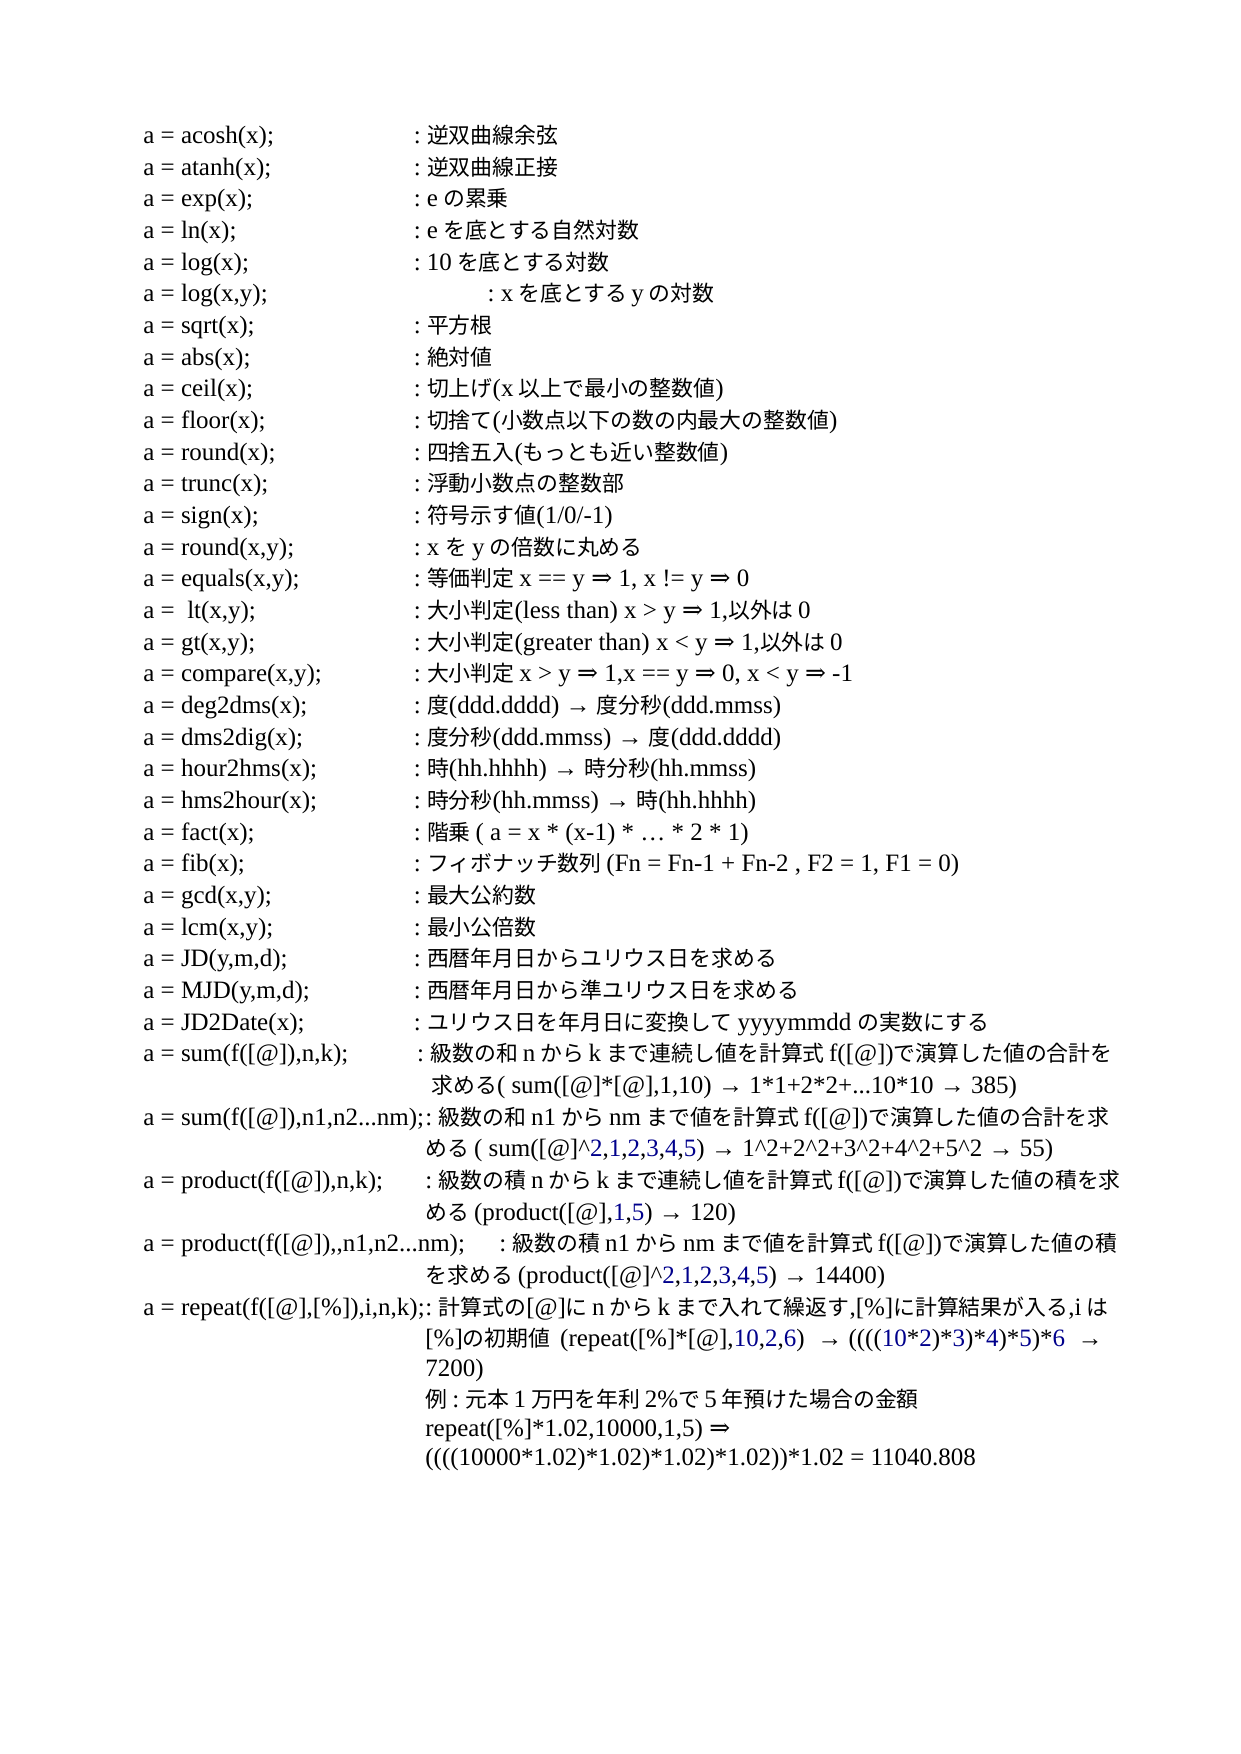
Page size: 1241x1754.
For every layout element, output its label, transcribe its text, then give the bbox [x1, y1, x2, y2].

text a = fact(x); : 階乗 ( a = x * (x-1) * … * 2 * 1) [118, 815, 1122, 846]
text a = log(x); : 10を底とする対数 [118, 245, 1122, 276]
text a = lt(x,y); : 大小判定(less than) x > y ⇒ 1,以外は0 [118, 593, 1122, 625]
text a = sum(f([@]),n1,n2...nm); : 級数の和 n1からnmまで値を計算式f([@])で演算した値の合計を求める ( sum([@]^2,1,2,3,4,5) → 1^2+2^2+3^2+4^2+5^2 → 55) [118, 1100, 1122, 1163]
text a = dms2dig(x); : 度分秒(ddd.mmss) → 度(ddd.dddd) [118, 720, 1122, 751]
text a = gcd(x,y); : 最大公約数 [118, 878, 1122, 910]
text a = round(x,y); : x をyの倍数に丸める [118, 530, 1122, 561]
text a = exp(x); : eの累乗 [118, 181, 1122, 213]
text a = gt(x,y); : 大小判定(greater than) x < y ⇒ 1,以外は0 [118, 625, 1122, 656]
text a = atanh(x); : 逆双曲線正接 [118, 150, 1122, 181]
text a = trunc(x); : 浮動小数点の整数部 [118, 466, 1122, 498]
text a = equals(x,y); : 等価判定 x == y ⇒ 1, x != y ⇒ 0 [118, 561, 1122, 593]
text a = ceil(x); : 切上げ(x以上で最小の整数値) [118, 371, 1122, 403]
text a = sum(f([@]),n,k); : 級数の和 nからkまで連続し値を計算式f([@])で演算した値の合計を求める( sum([@]*[@],1,10) → 1*1+2*2+...10*10 → 385) [118, 1036, 1122, 1100]
text a = hour2hms(x); : 時(hh.hhhh) → 時分秒(hh.mmss) [118, 751, 1122, 783]
text a = JD2Date(x); : ユリウス日を年月日に変換して yyyymmdd の実数にする [118, 1005, 1122, 1036]
text a = log(x,y); : xを底とするyの対数 [118, 276, 1122, 308]
text a = product(f([@]),,n1,n2...nm); : 級数の積 n1からnmまで値を計算式f([@])で演算した値の積を求める (product([@]^2,1,2,3,4,5) → 14400) [118, 1226, 1122, 1290]
text a = sign(x); : 符号示す値(1/0/-1) [118, 498, 1122, 530]
text a = round(x); : 四捨五入(もっとも近い整数値) [118, 435, 1122, 466]
text a = floor(x); : 切捨て(小数点以下の数の内最大の整数値) [118, 403, 1122, 435]
text a = abs(x); : 絶対値 [118, 340, 1122, 371]
text a = repeat(f([@],[%]),i,n,k); : 計算式の[@]にnからkまで入れて繰返す,[%]に計算結果が入る,iは[%]の初期値 (repeat([%]*[@],10,2,6) → ((((10*2)*3)*4)*5)*6 → 7200) [118, 1290, 1122, 1382]
text a = compare(x,y); : 大小判定 x > y ⇒ 1,x == y ⇒ 0, x < y ⇒ -1 [118, 656, 1122, 688]
text a = MJD(y,m,d); : 西暦年月日から準ユリウス日を求める [118, 973, 1122, 1005]
text a = fib(x); : フィボナッチ数列 (Fn = Fn-1 + Fn-2 , F2 = 1, F1 = 0) [118, 846, 1122, 878]
text a = lcm(x,y); : 最小公倍数 [118, 910, 1122, 941]
text a = sqrt(x); : 平方根 [118, 308, 1122, 340]
text a = JD(y,m,d); : 西暦年月日からユリウス日を求める [118, 941, 1122, 973]
text a = deg2dms(x); : 度(ddd.dddd) → 度分秒(ddd.mmss) [118, 688, 1122, 720]
text a = acosh(x); : 逆双曲線余弦 [118, 118, 1122, 150]
text 例 : 元本1万円を年利2%で5年預けた場合の金額 repeat([%]*1.02,10000,1,5) ⇒ ((((10000*1.02)*1.02)*1.02)*1.02))*1.02 = 11040.808 [118, 1382, 1122, 1471]
text a = hms2hour(x); : 時分秒(hh.mmss) → 時(hh.hhhh) [118, 783, 1122, 815]
text a = ln(x); : eを底とする自然対数 [118, 213, 1122, 245]
text a = product(f([@]),n,k); : 級数の積 nからkまで連続し値を計算式f([@])で演算した値の積を求める (product([@],1,5) → 120) [118, 1163, 1122, 1226]
